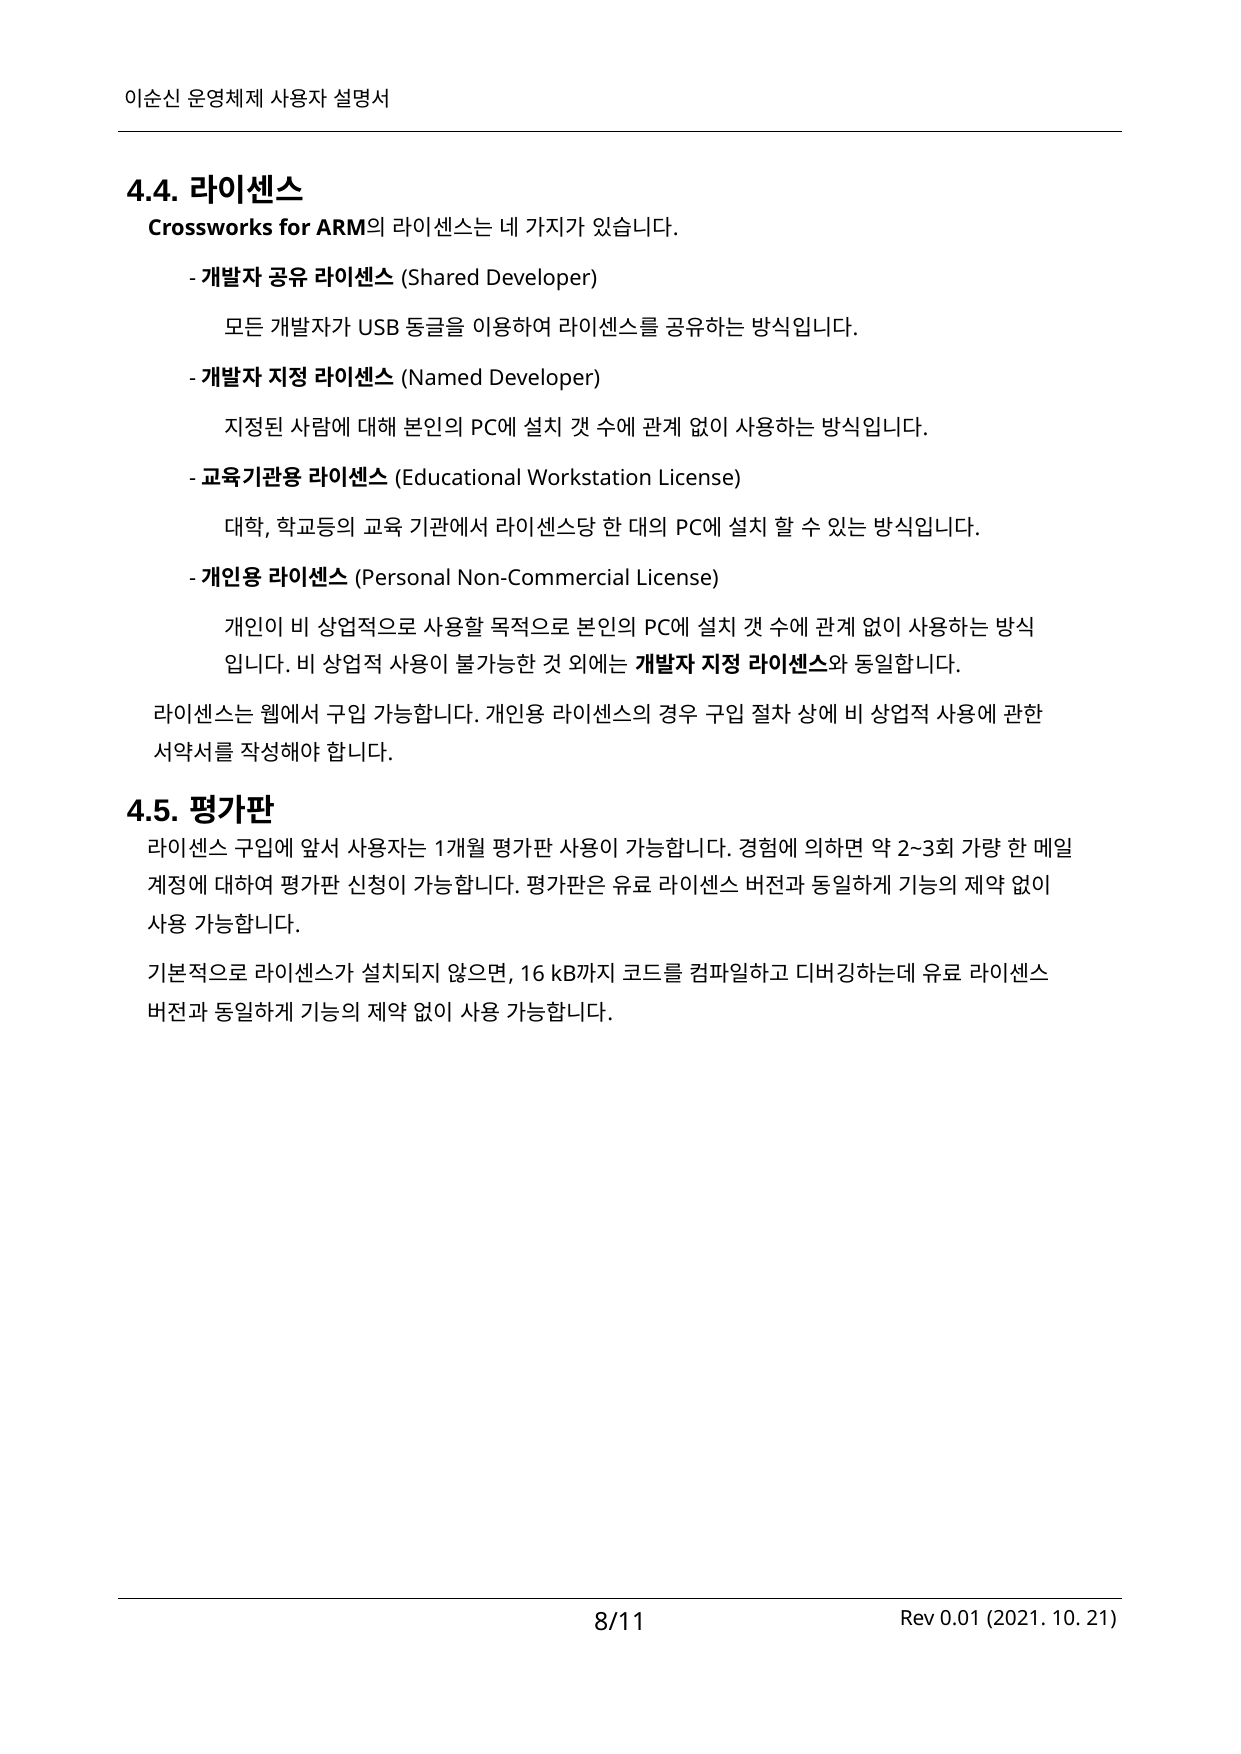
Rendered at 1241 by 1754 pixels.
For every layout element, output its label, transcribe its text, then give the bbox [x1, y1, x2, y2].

text 라이센스 구입에 앞서 사용자는 1개월 평가판 사용이 가능합니다. 경험에 의하면 약 2~3회 가량 한 메일 계정에 대하여 평가판 신청이 가능합니다. 평가판은 유료 라이센스 버전과 동일하게 기능의 제약 없이 사용 가능합니다. [148, 831, 1093, 938]
text - 개발자 지정 라이센스 (Named Developer) [189, 360, 1093, 392]
text 개인이 비 상업적으로 사용할 목적으로 본인의 PC에 설치 갯 수에 관계 없이 사용하는 방식 입니다. 비 상업적 사용이 불가능한 것 외에는 개발자 지정 라이센스와 동일합니다. [224, 609, 1093, 679]
text 라이센스는 웹에서 구입 가능합니다. 개인용 라이센스의 경우 구입 절차 상에 비 상업적 사용에 관한 서약서를 작성해야 합니다. [153, 697, 1093, 767]
text - 개인용 라이센스 (Personal Non-Commercial License) [189, 559, 1093, 591]
text Crossworks for ARM의 라이센스는 네 가지가 있습니다. [148, 210, 1093, 242]
text 대학, 학교등의 교육 기관에서 라이센스당 한 대의 PC에 설치 할 수 있는 방식입니다. [224, 510, 1093, 541]
text - 교육기관용 라이센스 (Educational Workstation License) [189, 460, 1093, 492]
subtitle 라이센스 [118, 165, 1122, 210]
text 지정된 사람에 대해 본인의 PC에 설치 갯 수에 관계 없이 사용하는 방식입니다. [224, 410, 1093, 442]
text 기본적으로 라이센스가 설치되지 않으면, 16 kB까지 코드를 컴파일하고 디버깅하는데 유료 라이센스 버전과 동일하게 기능의 제약 없이 사용 가능합니다. [148, 956, 1093, 1026]
text - 개발자 공유 라이센스 (Shared Developer) [189, 260, 1093, 292]
subtitle 평가판 [118, 785, 1122, 831]
text 모든 개발자가 USB 동글을 이용하여 라이센스를 공유하는 방식입니다. [224, 310, 1093, 342]
